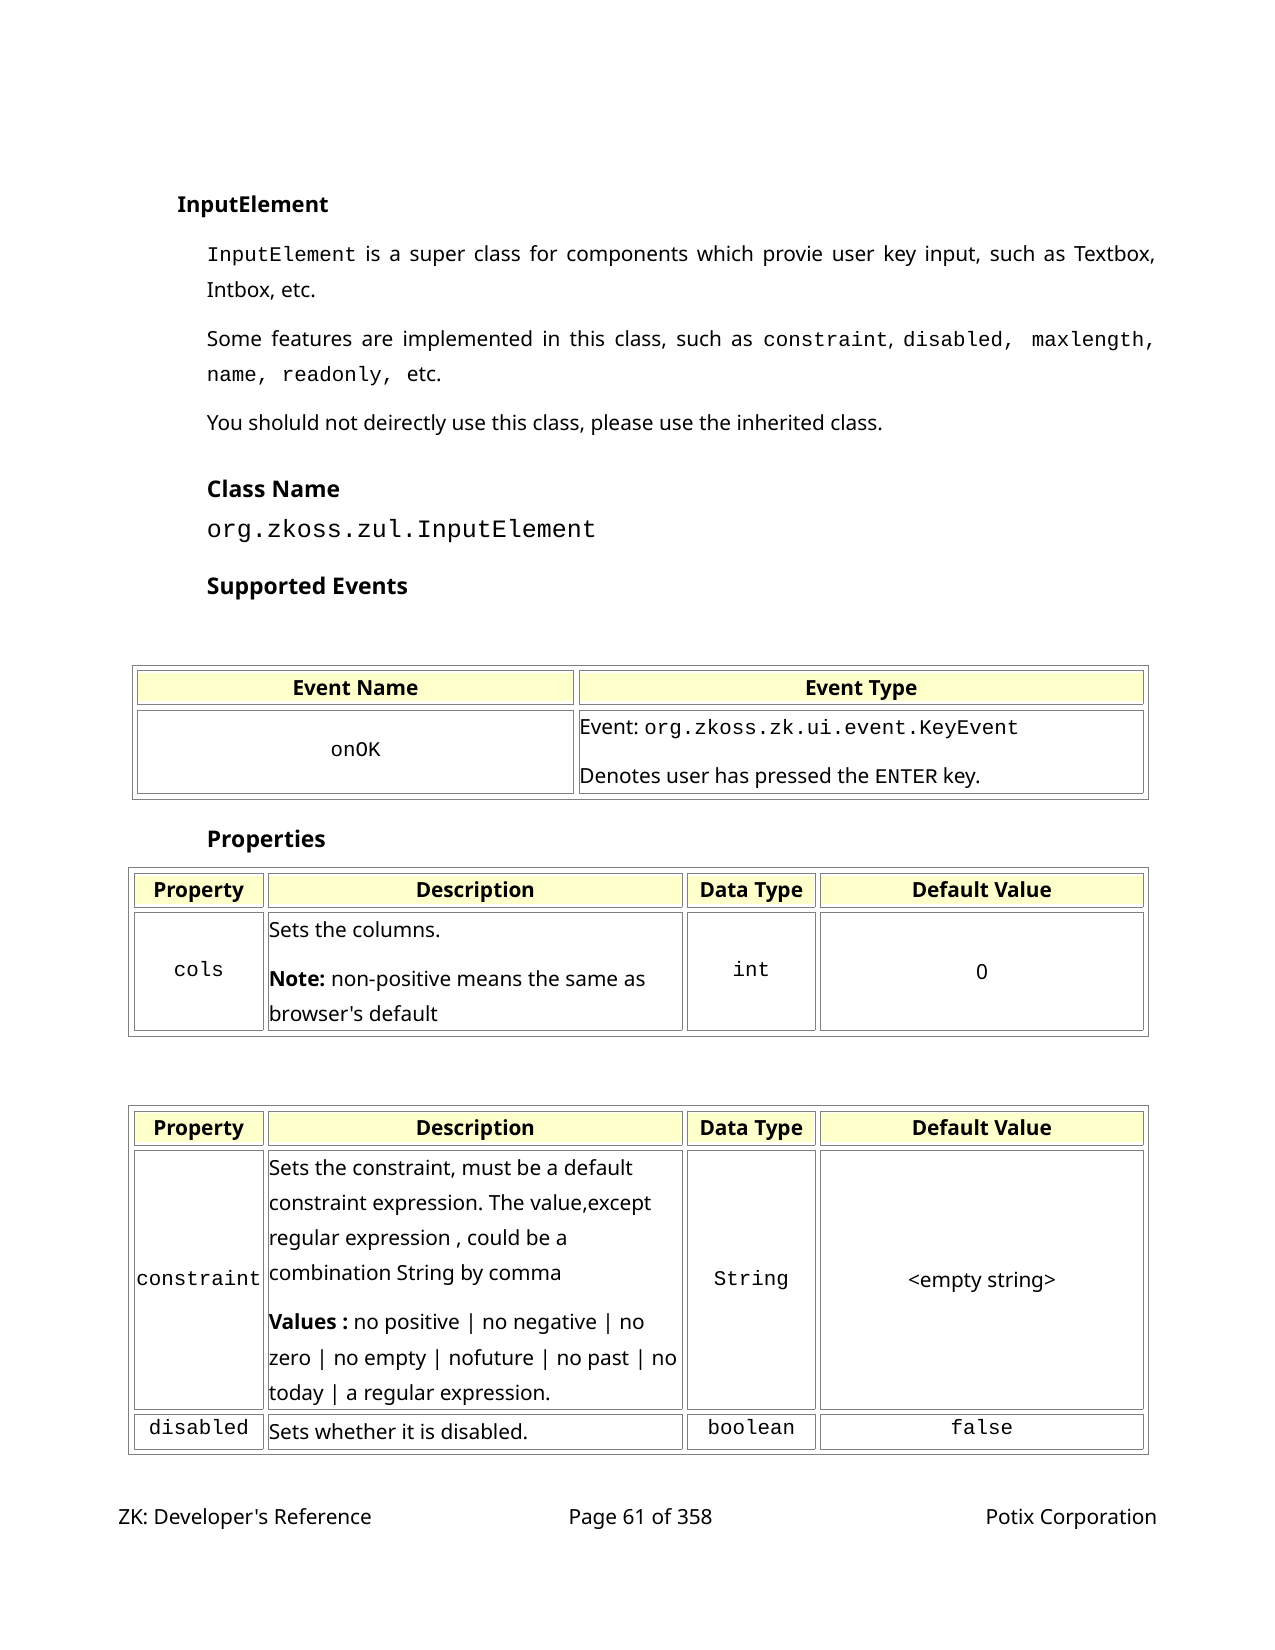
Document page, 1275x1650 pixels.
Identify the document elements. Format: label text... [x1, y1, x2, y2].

table_cell false [818, 1409, 1146, 1448]
table_cell cols [131, 907, 266, 1030]
table_cell String [685, 1145, 817, 1409]
table_cell Sets whether it is disabled. [266, 1409, 685, 1448]
table_cell boolean [685, 1409, 817, 1448]
table_header Description [266, 1106, 685, 1144]
table_header Event Type [576, 666, 1146, 704]
text You sholuld not deirectly use this class, please use the inherited class. [207, 408, 1157, 437]
table_header Property [131, 1106, 266, 1144]
subtitle Class Name [207, 473, 1157, 505]
text org.zkoss.zul.InputElement [207, 517, 1157, 545]
table_cell constraint [131, 1145, 266, 1409]
table_header Event Name [134, 666, 576, 704]
table_header Description [266, 868, 685, 907]
table_header Default Value [818, 1106, 1146, 1144]
text InputElement is a super class for components which provie user key input, such as Textbox, Intbox, etc. [207, 239, 1157, 303]
table_cell 0 [818, 907, 1146, 1030]
table_header Default Value [818, 868, 1146, 907]
table_cell <empty string> [818, 1145, 1146, 1409]
table_cell Sets the columns. Note: non-positive means the same as browser's default [266, 907, 685, 1030]
table_cell Event: org.zkoss.zk.ui.event.KeyEvent Denotes user has pressed the ENTER key. [576, 704, 1146, 793]
table_cell Sets the constraint, must be a default constraint expression. The value,except regular expression , could be a combination String by comma Values : no positive | no negative | no zero | no empty | nofuture | no past | no today | a regular expression. [266, 1145, 685, 1409]
subtitle Properties [207, 823, 1157, 855]
table_cell onOK [134, 704, 576, 793]
subtitle Supported Events [207, 570, 1157, 602]
table_header Data Type [685, 1106, 817, 1144]
text Some features are implemented in this class, such as constraint, disabled, maxlength, name, readonly, etc. [207, 324, 1157, 388]
table_cell disabled [131, 1409, 266, 1448]
table_header Property [131, 868, 266, 907]
subtitle InputElement [177, 189, 1157, 219]
table_header Data Type [685, 868, 817, 907]
table_cell int [685, 907, 817, 1030]
